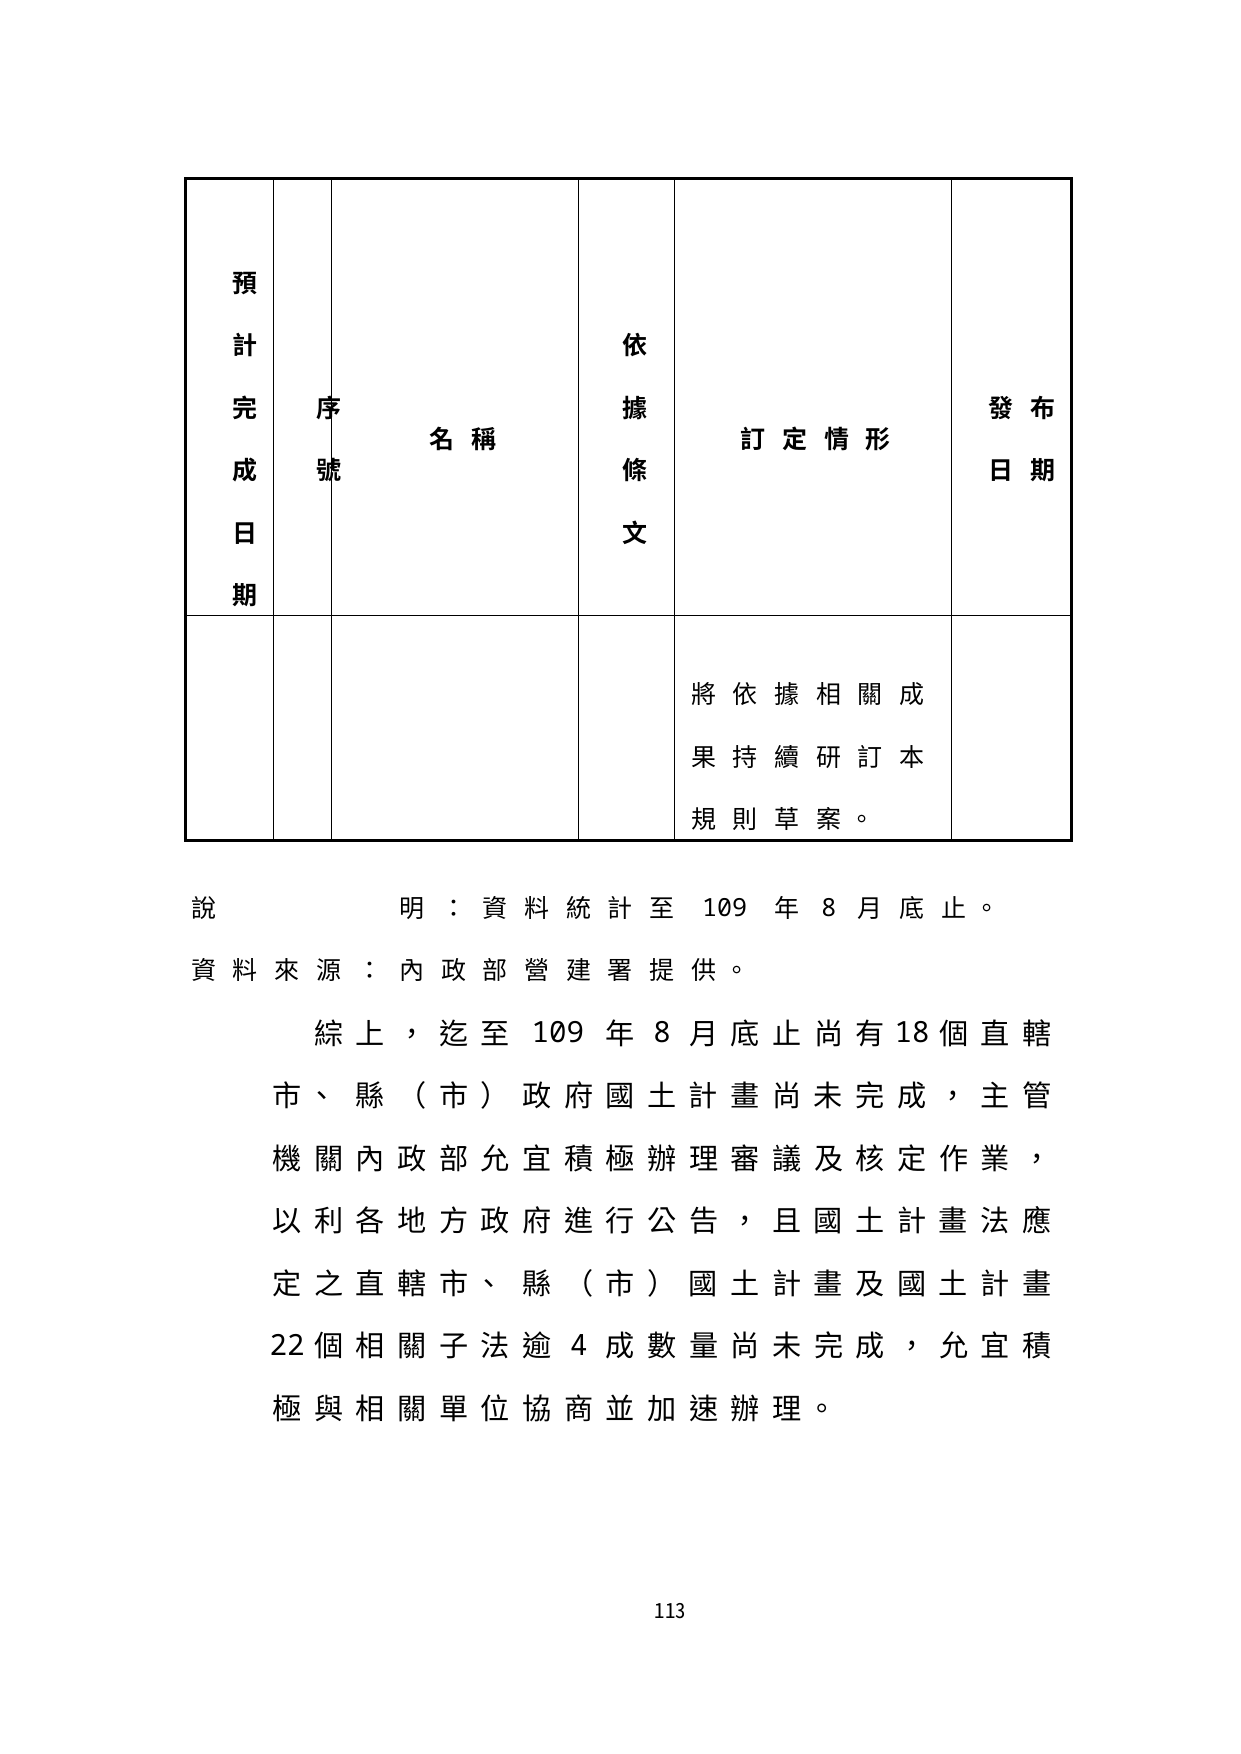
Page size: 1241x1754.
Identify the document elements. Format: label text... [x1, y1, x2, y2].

table_cell [332, 616, 578, 838]
text 說 明：資料統計至109年8月底止。 [183, 865, 1058, 927]
table_cell [579, 616, 674, 838]
table_cell [187, 616, 273, 838]
table_header 序號 [274, 180, 331, 615]
table_cell [274, 616, 331, 838]
table_cell - [952, 616, 1070, 838]
table_cell 將依據相關成果持續研訂本規則草案。 [675, 616, 951, 838]
table_header 依據 條文 [579, 180, 674, 615]
table_header 發布日期 [952, 180, 1070, 615]
table_header 預計完成日期 [187, 180, 273, 615]
text 綜上，迄至109年8月底止尚有18個直轄市、縣（市）政府國土計畫尚未完成，主管機關內政部允宜積極辦理審議及核定作業，以利各地方政府進行公告，且國土計畫法應定之直轄市、縣（市）國土計畫及國土計畫22個相關子法逾4成數量尚未完成，允宜積極與相關單位協商並加速辦理。 [242, 990, 1058, 1427]
table_header 名稱 [332, 180, 578, 615]
table_header 訂定情形 [675, 180, 951, 615]
text 資料來源：內政部營建署提供。 [183, 927, 1058, 990]
